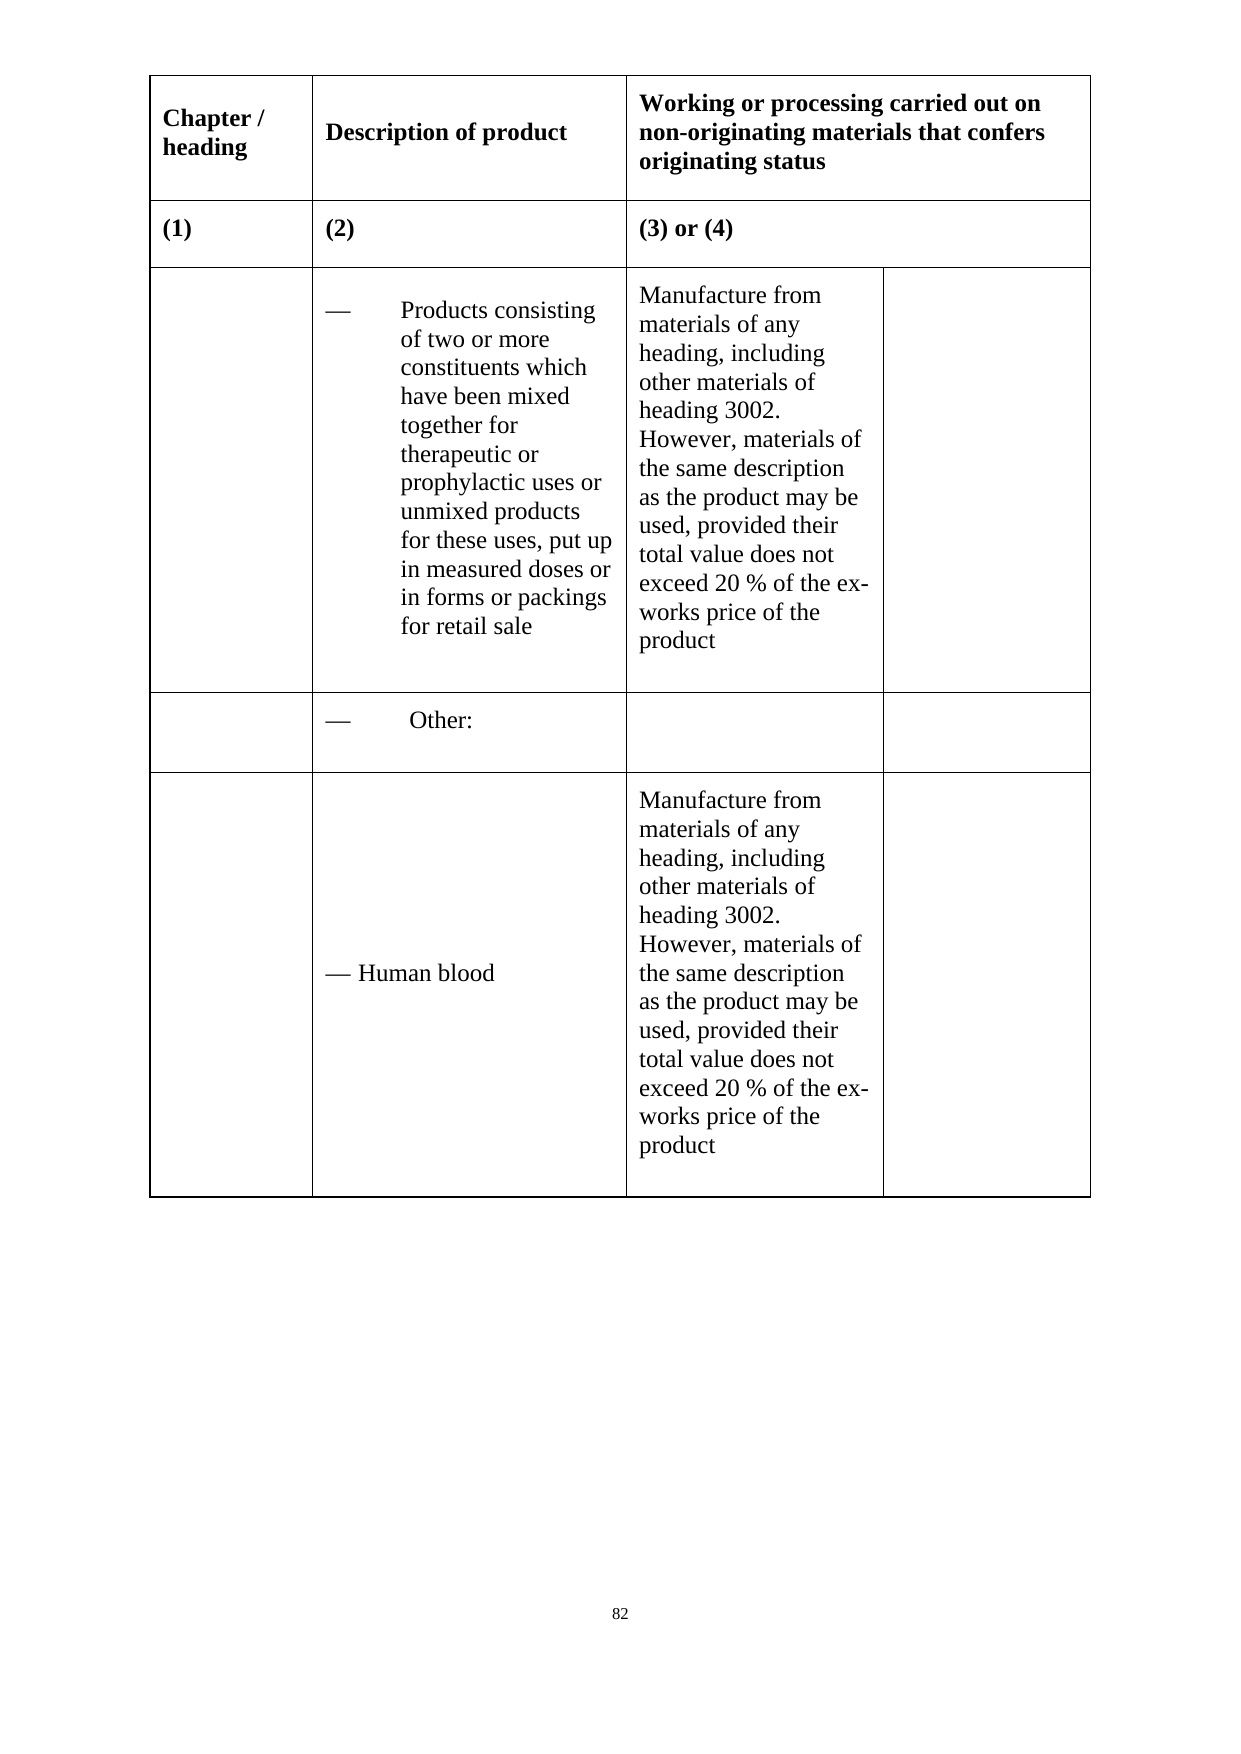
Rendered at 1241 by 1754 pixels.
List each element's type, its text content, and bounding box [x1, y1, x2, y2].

table_cell — Human blood [313, 773, 626, 1196]
table_cell [151, 268, 312, 692]
table_cell [884, 268, 1090, 692]
table_cell (3) or (4) [627, 201, 1090, 267]
table_cell — Other: [313, 693, 626, 772]
table_header Description of product [313, 76, 626, 200]
table_cell [884, 693, 1090, 772]
table_cell [884, 773, 1090, 1196]
table_cell [627, 693, 883, 772]
table_header Chapter / heading [151, 76, 312, 200]
table_cell [151, 773, 312, 1196]
table_cell Manufacture from materials of any heading, including other materials of heading 3002. However, materials of the same description as the product may be used, provided their total value does not exceed 20 % of the ex‐works price of the product [627, 773, 883, 1196]
table_cell — Products consisting of two or more constituents which have been mixed together for therapeutic or prophylactic uses or unmixed products for these uses, put up in measured doses or in forms or packings for retail sale [313, 268, 626, 692]
table_cell (2) [313, 201, 626, 267]
table_header Working or processing carried out on non‐originating materials that confers originating status [627, 76, 1090, 200]
table_cell [151, 693, 312, 772]
table_cell (1) [151, 201, 312, 267]
table_cell Manufacture from materials of any heading, including other materials of heading 3002. However, materials of the same description as the product may be used, provided their total value does not exceed 20 % of the ex‐works price of the product [627, 268, 883, 692]
